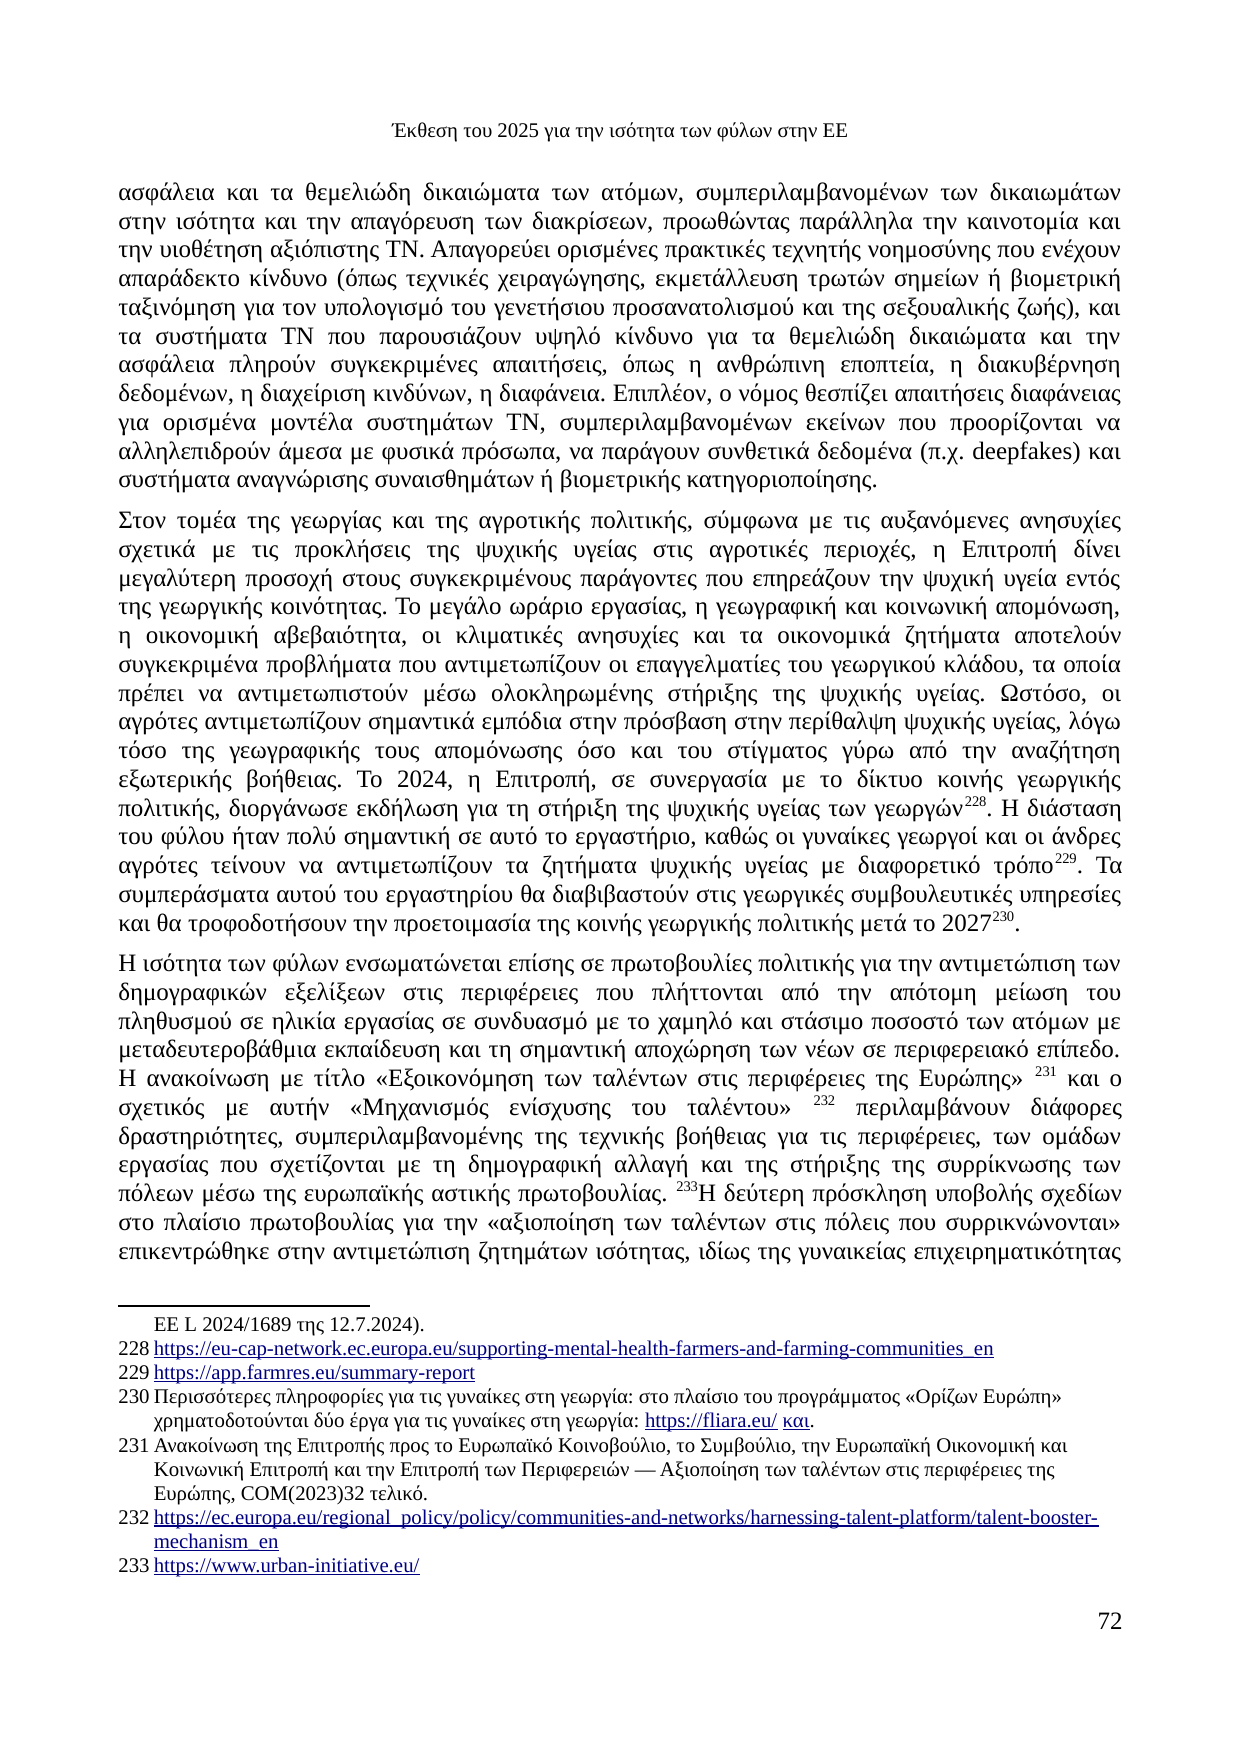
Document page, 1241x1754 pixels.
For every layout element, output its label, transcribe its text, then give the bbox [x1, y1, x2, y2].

text Στον τομέα της γεωργίας και της αγροτικής πολιτικής, σύμφωνα με τις αυξανόμενες ανησυχίες σχετικά με τις προκλήσεις της ψυχικής υγείας στις αγροτικές περιοχές, η Επιτροπή δίνει μεγαλύτερη προσοχή στους συγκεκριμένους παράγοντες που επηρεάζουν την ψυχική υγεία εντός της γεωργικής κοινότητας. Το μεγάλο ωράριο εργασίας, η γεωγραφική και κοινωνική απομόνωση, η οικονομική αβεβαιότητα, οι κλιματικές ανησυχίες και τα οικονομικά ζητήματα αποτελούν συγκεκριμένα προβλήματα που αντιμετωπίζουν οι επαγγελματίες του γεωργικού κλάδου, τα οποία πρέπει να αντιμετωπιστούν μέσω ολοκληρωμένης στήριξης της ψυχικής υγείας. Ωστόσο, οι αγρότες αντιμετωπίζουν σημαντικά εμπόδια στην πρόσβαση στην περίθαλψη ψυχικής υγείας, λόγω τόσο της γεωγραφικής τους απομόνωσης όσο και του στίγματος γύρω από την αναζήτηση εξωτερικής βοήθειας. Το 2024, η Επιτροπή, σε συνεργασία με το δίκτυο κοινής γεωργικής πολιτικής, διοργάνωσε εκδήλωση για τη στήριξη της ψυχικής υγείας των γεωργών. Η διάσταση του φύλου ήταν πολύ σημαντική σε αυτό το εργαστήριο, καθώς οι γυναίκες γεωργοί και οι άνδρες αγρότες τείνουν να αντιμετωπίζουν τα ζητήματα ψυχικής υγείας με διαφορετικό τρόπο. Τα συμπεράσματα αυτού του εργαστηρίου θα διαβιβαστούν στις γεωργικές συμβουλευτικές υπηρεσίες και θα τροφοδοτήσουν την προετοιμασία της κοινής γεωργικής πολιτικής μετά το 2027. [118, 505, 1122, 936]
text Η ισότητα των φύλων ενσωματώνεται επίσης σε πρωτοβουλίες πολιτικής για την αντιμετώπιση των δημογραφικών εξελίξεων στις περιφέρειες που πλήττονται από την απότομη μείωση του πληθυσμού σε ηλικία εργασίας σε συνδυασμό με το χαμηλό και στάσιμο ποσοστό των ατόμων με μεταδευτεροβάθμια εκπαίδευση και τη σημαντική αποχώρηση των νέων σε περιφερειακό επίπεδο. Η ανακοίνωση με τίτλο «Εξοικονόμηση των ταλέντων στις περιφέρειες της Ευρώπης» και ο σχετικός με αυτήν «Μηχανισμός ενίσχυσης του ταλέντου» περιλαμβάνουν διάφορες δραστηριότητες, συμπεριλαμβανομένης της τεχνικής βοήθειας για τις περιφέρειες, των ομάδων εργασίας που σχετίζονται με τη δημογραφική αλλαγή και της στήριξης της συρρίκνωσης των πόλεων μέσω της ευρωπαϊκής αστικής πρωτοβουλίας. Η δεύτερη πρόσκληση υποβολής σχεδίων στο πλαίσιο πρωτοβουλίας για την «αξιοποίηση των ταλέντων στις πόλεις που συρρικνώνονται» επικεντρώθηκε στην αντιμετώπιση ζητημάτων ισότητας, ιδίως της γυναικείας επιχειρηματικότητας [118, 948, 1122, 1264]
text https://app.farmres.eu/summary-report [118, 1360, 1122, 1384]
text ασφάλεια και τα θεμελιώδη δικαιώματα των ατόμων, συμπεριλαμβανομένων των δικαιωμάτων στην ισότητα και την απαγόρευση των διακρίσεων, προωθώντας παράλληλα την καινοτομία και την υιοθέτηση αξιόπιστης ΤΝ. Απαγορεύει ορισμένες πρακτικές τεχνητής νοημοσύνης που ενέχουν απαράδεκτο κίνδυνο (όπως τεχνικές χειραγώγησης, εκμετάλλευση τρωτών σημείων ή βιομετρική ταξινόμηση για τον υπολογισμό του γενετήσιου προσανατολισμού και της σεξουαλικής ζωής), και τα συστήματα ΤΝ που παρουσιάζουν υψηλό κίνδυνο για τα θεμελιώδη δικαιώματα και την ασφάλεια πληρούν συγκεκριμένες απαιτήσεις, όπως η ανθρώπινη εποπτεία, η διακυβέρνηση δεδομένων, η διαχείριση κινδύνων, η διαφάνεια. Επιπλέον, ο νόμος θεσπίζει απαιτήσεις διαφάνειας για ορισμένα μοντέλα συστημάτων ΤΝ, συμπεριλαμβανομένων εκείνων που προορίζονται να αλληλεπιδρούν άμεσα με φυσικά πρόσωπα, να παράγουν συνθετικά δεδομένα (π.χ. deepfakes) και συστήματα αναγνώρισης συναισθημάτων ή βιομετρικής κατηγοριοποίησης. [118, 177, 1122, 493]
text https://eu-cap-network.ec.europa.eu/supporting-mental-health-farmers-and-farming-communities_en [118, 1336, 1122, 1360]
text Ανακοίνωση της Επιτροπής προς το Ευρωπαϊκό Κοινοβούλιο, το Συμβούλιο, την Ευρωπαϊκή Οικονομική και Κοινωνική Επιτροπή και την Επιτροπή των Περιφερειών — Αξιοποίηση των ταλέντων στις περιφέρειες της Ευρώπης, COM(2023)32 τελικό. [118, 1432, 1122, 1505]
text https://ec.europa.eu/regional_policy/policy/communities-and-networks/harnessing-talent-platform/talent-booster-mechanism_en [118, 1505, 1122, 1553]
text Περισσότερες πληροφορίες για τις γυναίκες στη γεωργία: στο πλαίσιο του προγράμματος «Ορίζων Ευρώπη» χρηματοδοτούνται δύο έργα για τις γυναίκες στη γεωργία: https://fliara.eu/ και. [118, 1384, 1122, 1432]
text ΕΕ L 2024/1689 της 12.7.2024). [118, 1312, 1122, 1336]
text https://www.urban-initiative.eu/ [118, 1553, 1122, 1577]
